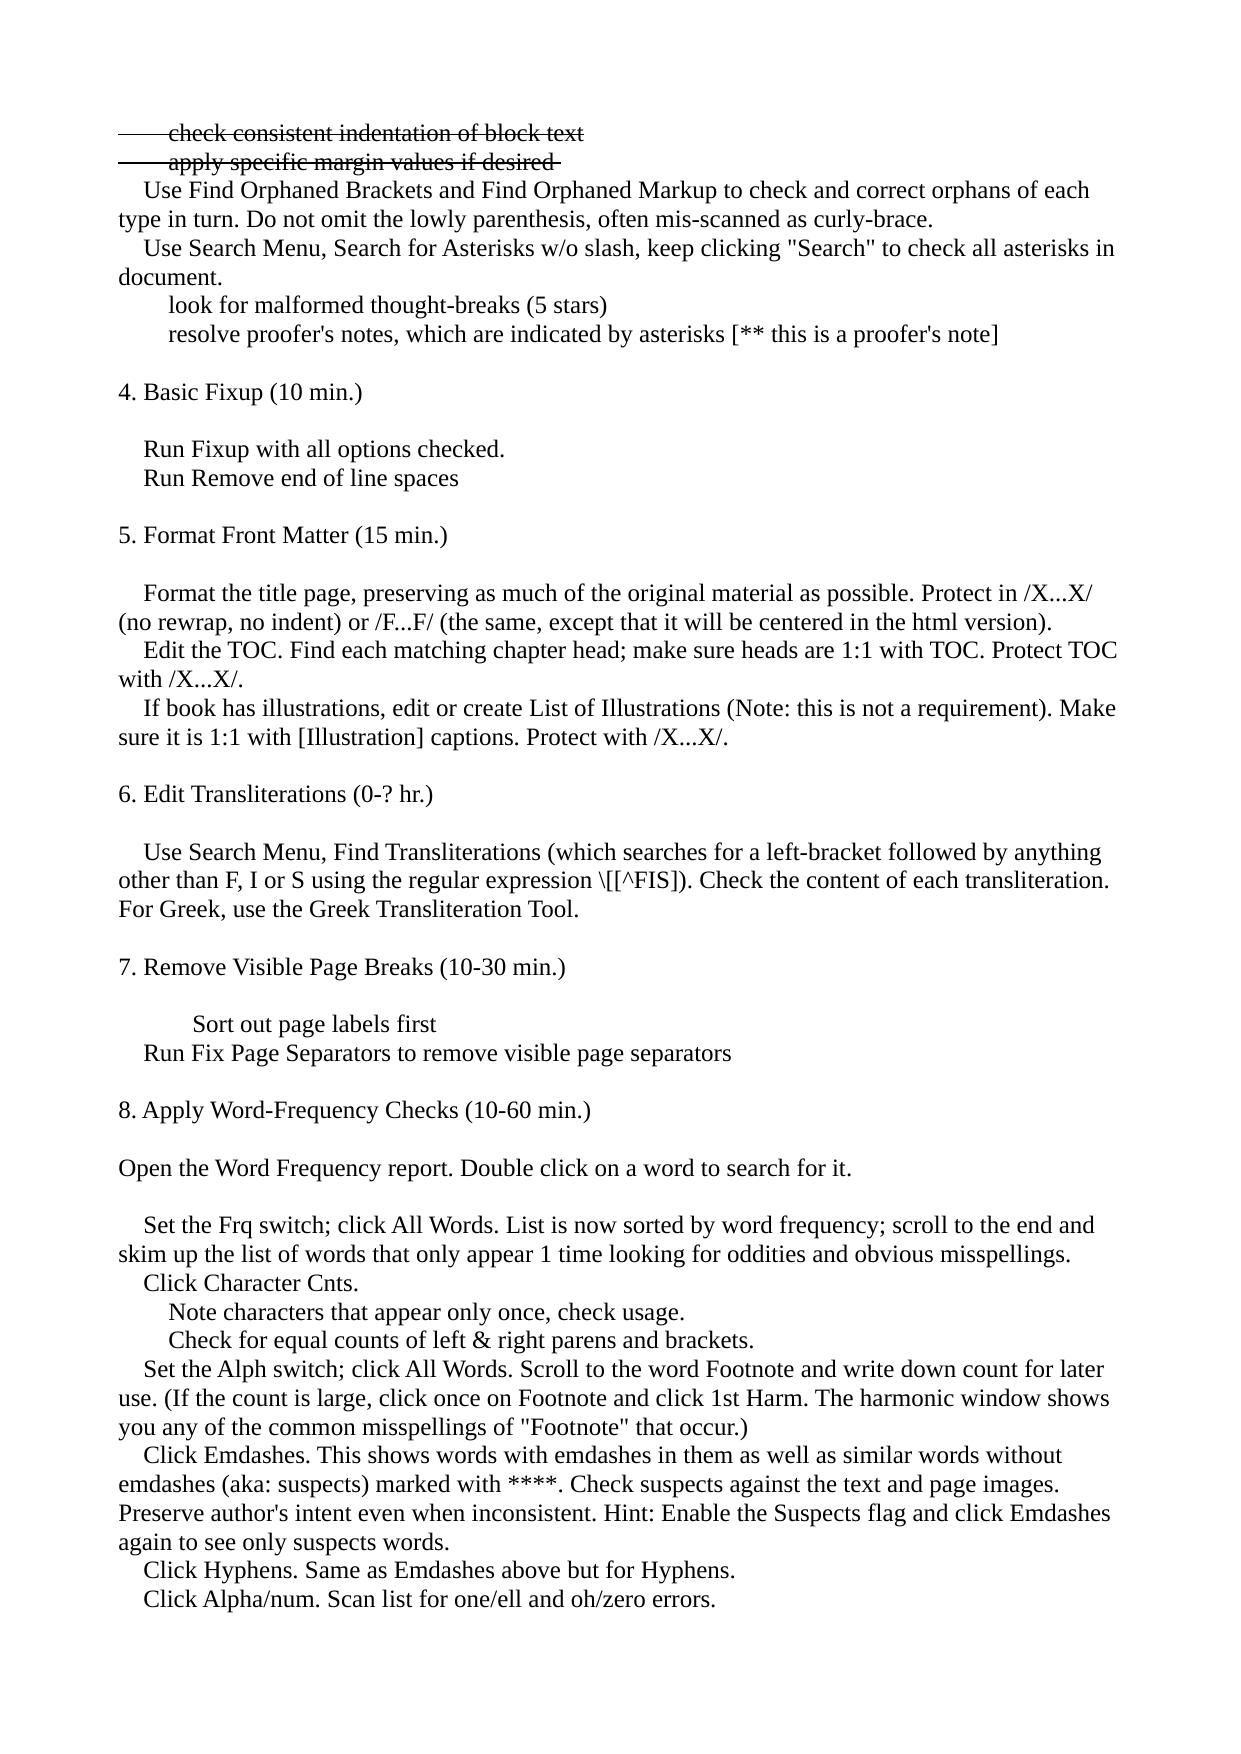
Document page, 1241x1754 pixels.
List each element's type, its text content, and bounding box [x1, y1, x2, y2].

text Click Hyphens. Same as Emdashes above but for Hyphens. [118, 1556, 1122, 1584]
text Run Remove end of line spaces [118, 463, 1122, 492]
text Use Search Menu, Search for Asterisks w/o slash, keep clicking "Search" to check all asterisks in document. [118, 233, 1122, 291]
text Open the Word Frequency report. Double click on a word to search for it. [118, 1153, 1122, 1182]
text Run Fix Page Separators to remove visible page separators [118, 1038, 1122, 1067]
text 6. Edit Transliterations (0-? hr.) [118, 779, 1122, 808]
text look for malformed thought-breaks (5 stars) [118, 291, 1122, 319]
text apply specific margin values if desired [118, 147, 1122, 176]
text 8. Apply Word-Frequency Checks (10-60 min.) [118, 1096, 1122, 1124]
text If book has illustrations, edit or create List of Illustrations (Note: this is not a requirement). Make sure it is 1:1 with [Illustration] captions. Protect with /X...X/. [118, 693, 1122, 751]
text Use Find Orphaned Brackets and Find Orphaned Markup to check and correct orphans of each type in turn. Do not omit the lowly parenthesis, often mis-scanned as curly-brace. [118, 176, 1122, 233]
text check consistent indentation of block text [118, 118, 1122, 147]
text Note characters that appear only once, check usage. [118, 1297, 1122, 1326]
text Click Character Cnts. [118, 1268, 1122, 1297]
text Set the Alph switch; click All Words. Scroll to the word Footnote and write down count for later use. (If the count is large, click once on Footnote and click 1st Harm. The harmonic window shows you any of the common misspellings of "Footnote" that occur.) [118, 1354, 1122, 1441]
text Check for equal counts of left & right parens and brackets. [118, 1326, 1122, 1354]
text Format the title page, preserving as much of the original material as possible. Protect in /X...X/ (no rewrap, no indent) or /F...F/ (the same, except that it will be centered in the html version). [118, 578, 1122, 636]
text Run Fixup with all options checked. [118, 434, 1122, 463]
text Click Alpha/num. Scan list for one/ell and oh/zero errors. [118, 1584, 1122, 1613]
text Click Emdashes. This shows words with emdashes in them as well as similar words without emdashes (aka: suspects) marked with ****. Check suspects against the text and page images. Preserve author's intent even when inconsistent. Hint: Enable the Suspects flag and click Emdashes again to see only suspects words. [118, 1441, 1122, 1556]
text 4. Basic Fixup (10 min.) [118, 377, 1122, 406]
text Sort out page labels first [118, 1009, 1122, 1038]
text Set the Frq switch; click All Words. List is now sorted by word frequency; scroll to the end and skim up the list of words that only appear 1 time looking for oddities and obvious misspellings. [118, 1211, 1122, 1268]
text 5. Format Front Matter (15 min.) [118, 521, 1122, 549]
text Use Search Menu, Find Transliterations (which searches for a left-bracket followed by anything other than F, I or S using the regular expression \[[^FIS]). Check the content of each transliteration. For Greek, use the Greek Transliteration Tool. [118, 837, 1122, 923]
text 7. Remove Visible Page Breaks (10-30 min.) [118, 952, 1122, 981]
text Edit the TOC. Find each matching chapter head; make sure heads are 1:1 with TOC. Protect TOC with /X...X/. [118, 636, 1122, 693]
text resolve proofer's notes, which are indicated by asterisks [** this is a proofer's note] [118, 319, 1122, 348]
